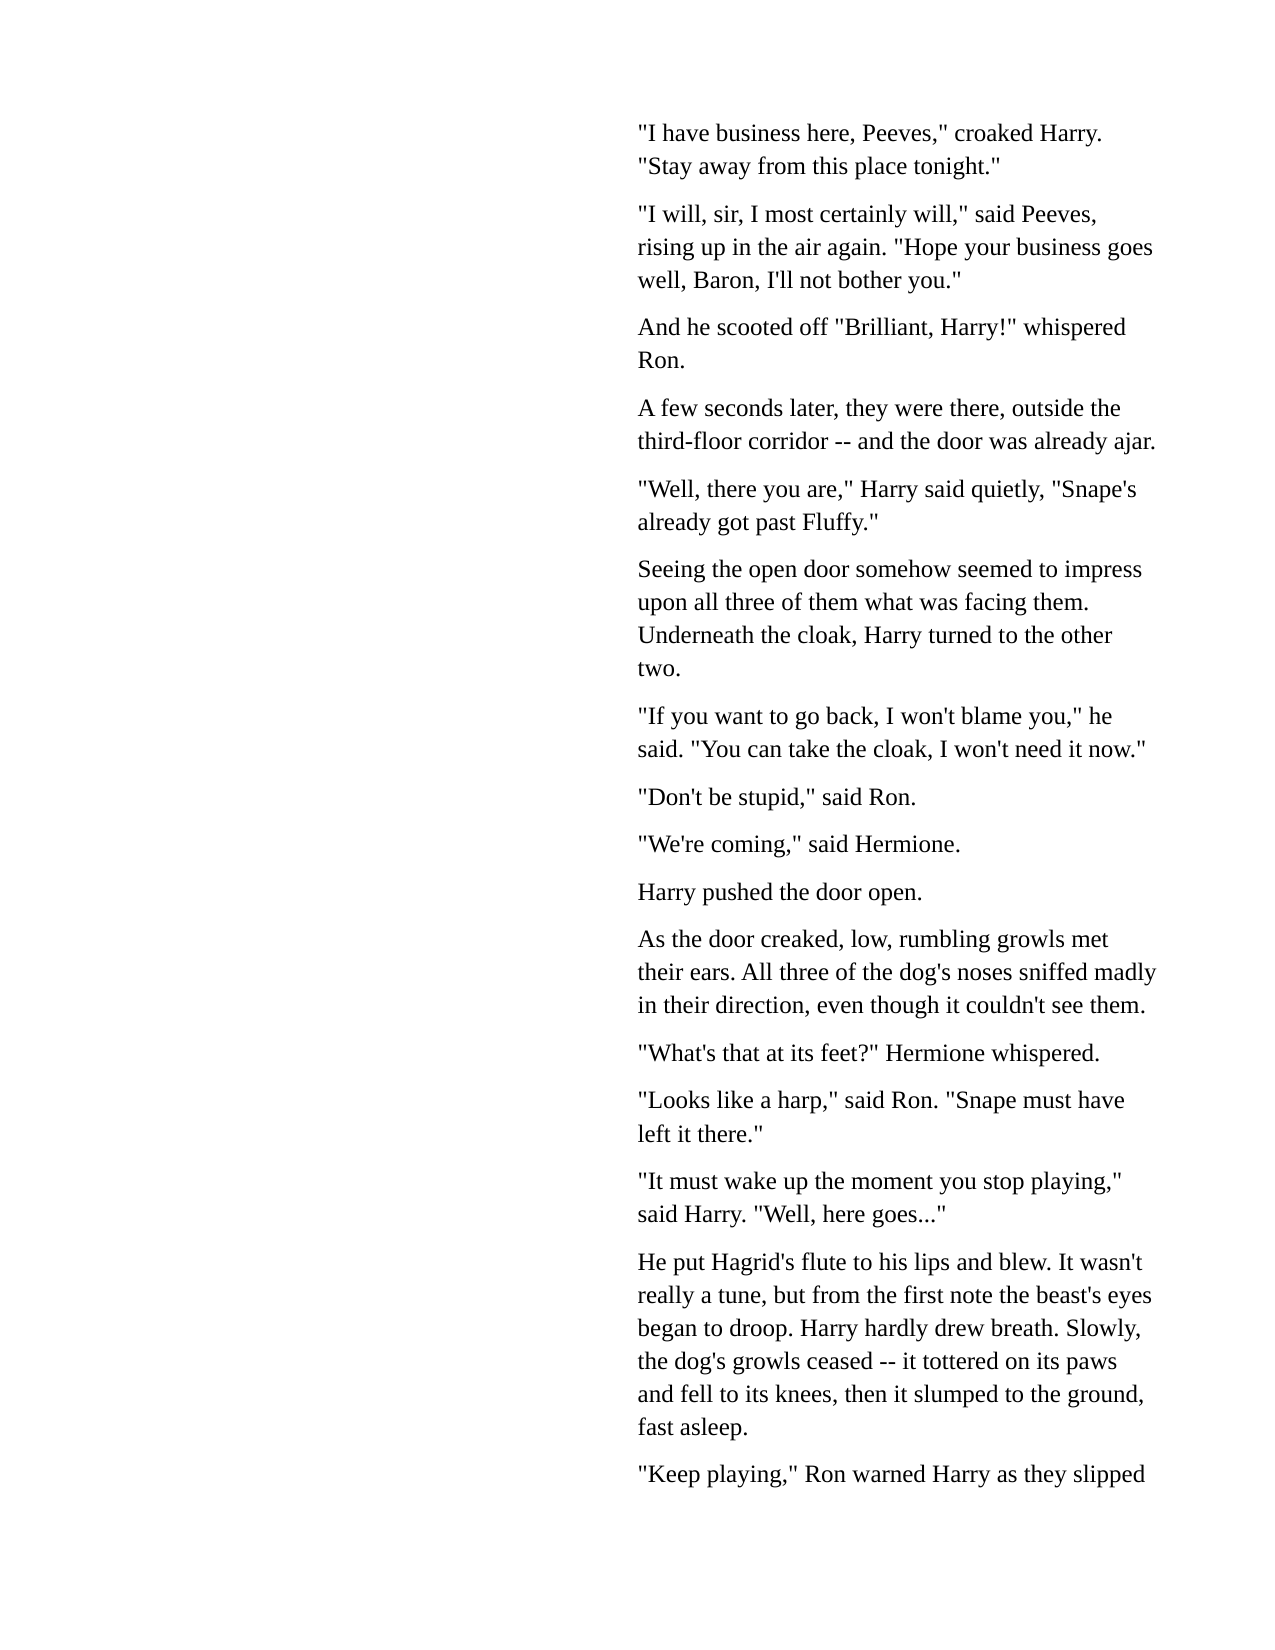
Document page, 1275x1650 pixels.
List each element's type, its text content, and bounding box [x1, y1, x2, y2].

table_cell A few seconds later, they were there, outside the third-floor corridor -- and the door was already ajar. [638, 393, 1157, 474]
table_cell And he scooted off "Brilliant, Harry!" whispered Ron. [638, 313, 1157, 393]
table_cell "Looks like a harp," said Ron. "Snape must have left it there." [638, 1086, 1157, 1166]
table_cell [118, 554, 637, 701]
table_cell Seeing the open door somehow seemed to impress upon all three of them what was facing them. Underneath the cloak, Harry turned to the other two. [638, 554, 1157, 701]
table_cell [118, 701, 637, 782]
table_cell [118, 393, 637, 474]
table_cell [118, 118, 637, 199]
table_cell [118, 199, 637, 312]
table_cell "It must wake up the moment you stop playing," said Harry. "Well, here goes..." [638, 1166, 1157, 1247]
table_cell "Well, there you are," Harry said quietly, "Snape's already got past Fluffy." [638, 474, 1157, 554]
table_cell [118, 1460, 637, 1507]
table_cell "I have business here, Peeves," croaked Harry. "Stay away from this place tonight." [638, 118, 1157, 199]
table_cell "Keep playing," Ron warned Harry as they slipped [638, 1460, 1157, 1507]
table_cell As the door creaked, low, rumbling growls met their ears. All three of the dog's noses sniffed madly in their direction, even though it couldn't see them. [638, 924, 1157, 1038]
table_cell "Don't be stupid," said Ron. [638, 782, 1157, 829]
table_cell [118, 877, 637, 924]
table_cell [118, 1247, 637, 1459]
table_cell [118, 1038, 637, 1086]
table_cell "What's that at its feet?" Hermione whispered. [638, 1038, 1157, 1086]
table_cell [118, 1166, 637, 1247]
table_cell "If you want to go back, I won't blame you," he said. "You can take the cloak, I won't need it now." [638, 701, 1157, 782]
table_cell "I will, sir, I most certainly will," said Peeves, rising up in the air again. "Hope your business goes well, Baron, I'll not bother you." [638, 199, 1157, 312]
table_cell He put Hagrid's flute to his lips and blew. It wasn't really a tune, but from the first note the beast's eyes began to droop. Harry hardly drew breath. Slowly, the dog's growls ceased -- it tottered on its paws and fell to its knees, then it slumped to the ground, fast asleep. [638, 1247, 1157, 1459]
table_cell [118, 474, 637, 554]
table_cell [118, 829, 637, 877]
table_cell [118, 1086, 637, 1166]
table_cell [118, 782, 637, 829]
table_cell [118, 924, 637, 1038]
table_cell Harry pushed the door open. [638, 877, 1157, 924]
table_cell "We're coming," said Hermione. [638, 829, 1157, 877]
table_cell [118, 313, 637, 393]
